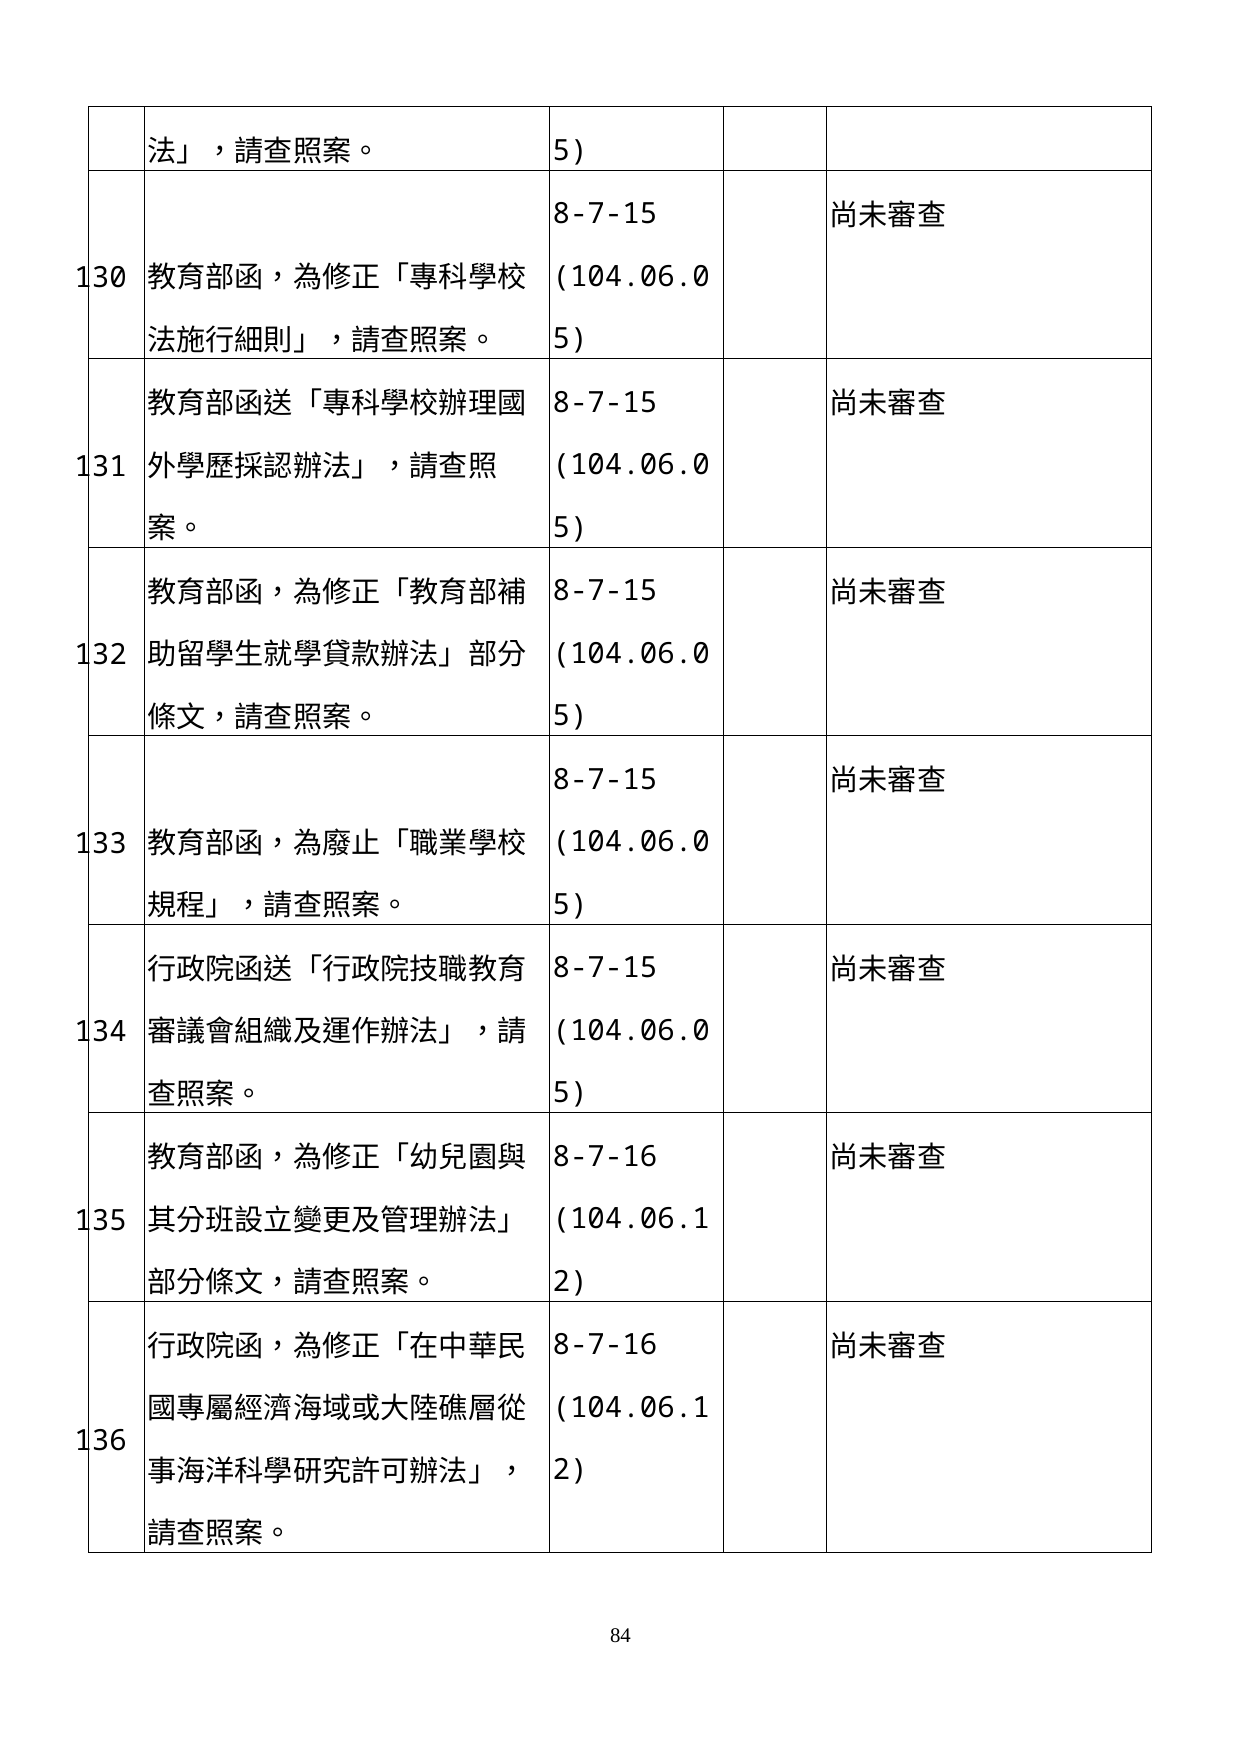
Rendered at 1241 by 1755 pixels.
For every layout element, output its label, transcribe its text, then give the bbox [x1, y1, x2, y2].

table_cell [89, 171, 144, 358]
table_cell [724, 359, 826, 547]
table_cell [724, 1113, 826, 1301]
table_cell 教育部函，為修正「教育部補助留學生就學貸款辦法」部分條文，請查照案。 [145, 548, 549, 735]
table_cell 教育部函送「專科學校辦理國外學歷採認辦法」，請查照案。 [145, 359, 549, 547]
table_cell [724, 736, 826, 924]
table_cell 5) [550, 107, 723, 169]
table_cell 尚未審查 [827, 736, 1151, 924]
table_cell [89, 548, 144, 735]
table_cell 尚未審查 [827, 548, 1151, 735]
table_cell 8-7-16 (104.06.12) [550, 1113, 723, 1301]
table_cell 行政院函送「行政院技職教育審議會組織及運作辦法」，請查照案。 [145, 925, 549, 1112]
table_cell 尚未審查 [827, 1113, 1151, 1301]
table_cell [827, 107, 1151, 169]
table_cell [89, 107, 144, 169]
table_cell 教育部函，為修正「專科學校法施行細則」，請查照案。 [145, 171, 549, 358]
table_cell 教育部函，為修正「幼兒園與其分班設立變更及管理辦法」部分條文，請查照案。 [145, 1113, 549, 1301]
table_cell 尚未審查 [827, 171, 1151, 358]
table_cell 8-7-15 (104.06.05) [550, 548, 723, 735]
table_cell [89, 1302, 144, 1552]
table_cell 行政院函，為修正「在中華民國專屬經濟海域或大陸礁層從事海洋科學研究許可辦法」，請查照案。 [145, 1302, 549, 1552]
table_cell 尚未審查 [827, 359, 1151, 547]
table_cell [89, 736, 144, 924]
table_cell 8-7-15 (104.06.05) [550, 736, 723, 924]
table_cell [724, 171, 826, 358]
table_cell 8-7-16 (104.06.12) [550, 1302, 723, 1552]
table_cell [724, 548, 826, 735]
table_cell [89, 359, 144, 547]
table_cell [89, 1113, 144, 1301]
table_cell 8-7-15 (104.06.05) [550, 171, 723, 358]
table_cell [724, 107, 826, 169]
table_cell 尚未審查 [827, 925, 1151, 1112]
table_cell [724, 1302, 826, 1552]
table_cell 尚未審查 [827, 1302, 1151, 1552]
table_cell 8-7-15 (104.06.05) [550, 925, 723, 1112]
table_cell 法」，請查照案。 [145, 107, 549, 169]
table_cell [89, 925, 144, 1112]
table_cell [724, 925, 826, 1112]
table_cell 教育部函，為廢止「職業學校規程」，請查照案。 [145, 736, 549, 924]
table_cell 8-7-15 (104.06.05) [550, 359, 723, 547]
